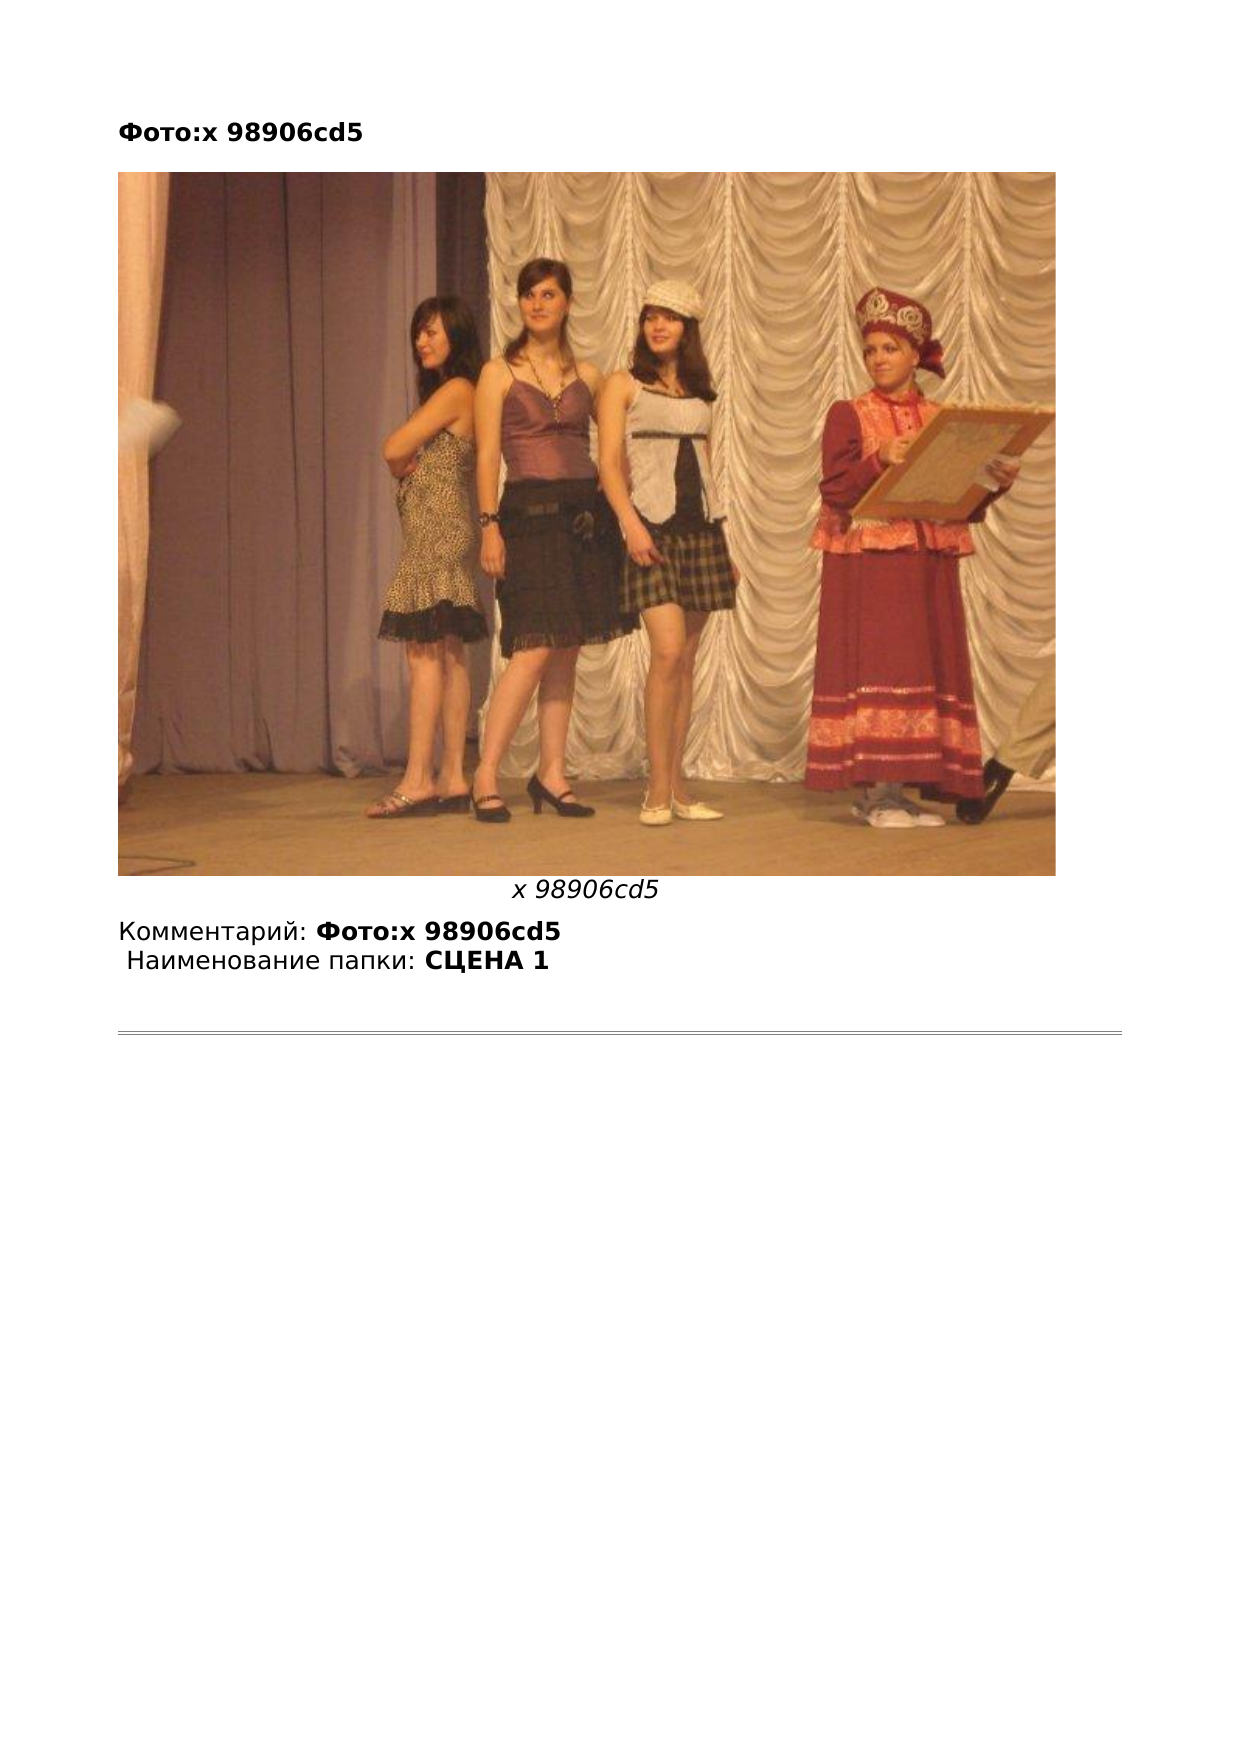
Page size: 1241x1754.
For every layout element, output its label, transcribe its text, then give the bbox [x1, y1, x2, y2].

picture [118, 172, 1056, 876]
subtitle Фото:x 98906cd5 [118, 118, 1122, 147]
text Комментарий: Фото:x 98906cd5 Наименование папки: СЦЕНА 1 [118, 917, 1122, 1004]
text x 98906cd5 [118, 876, 1056, 904]
